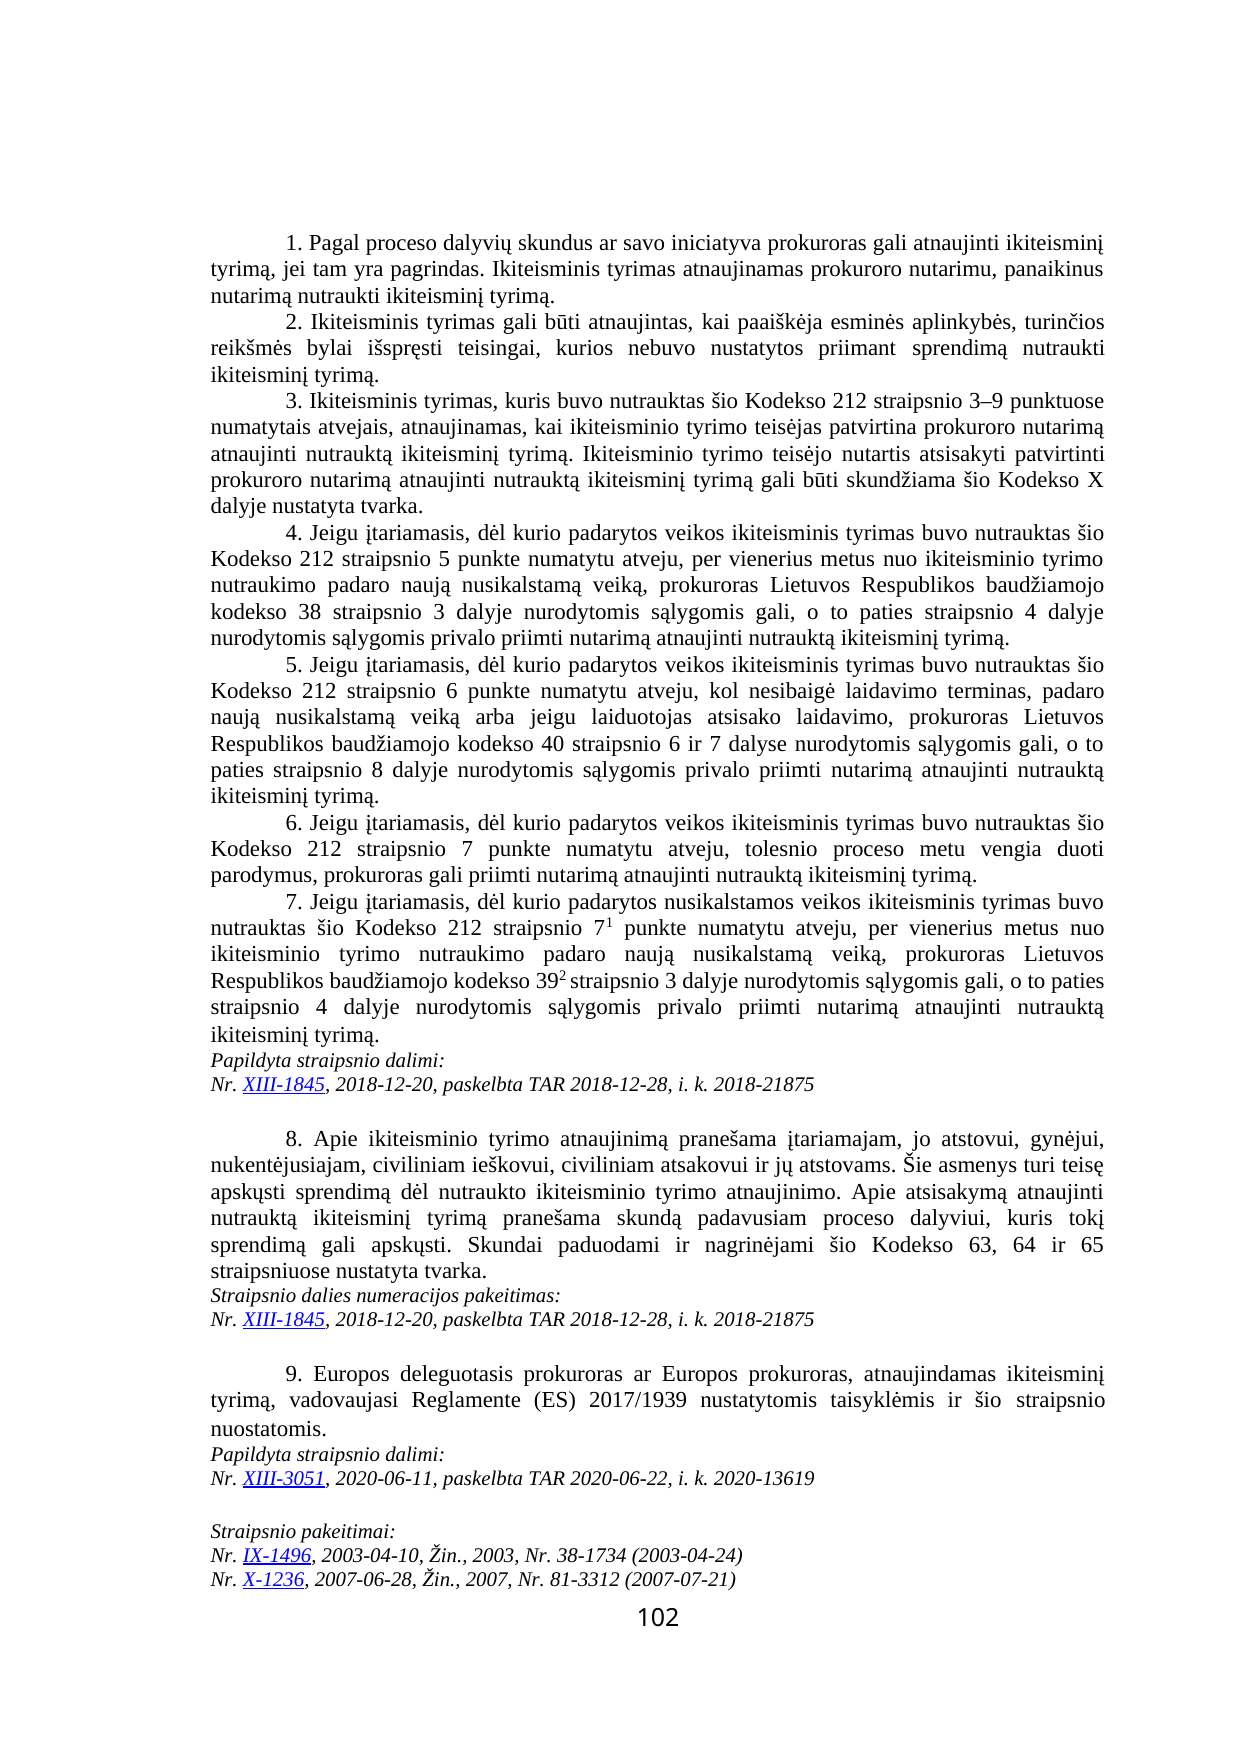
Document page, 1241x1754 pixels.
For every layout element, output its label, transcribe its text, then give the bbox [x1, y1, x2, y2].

text Nr. XIII-3051, 2020-06-11, paskelbta TAR 2020-06-22, i. k. 2020-13619 [210, 1466, 1105, 1490]
text 7. Jeigu įtariamasis, dėl kurio padarytos nusikalstamos veikos ikiteisminis tyrimas buvo nutrauktas šio Kodekso 212 straipsnio 71 punkte numatytu atveju, per vienerius metus nuo ikiteisminio tyrimo nutraukimo padaro naują nusikalstamą veiką, prokuroras Lietuvos Respublikos baudžiamojo kodekso 392 straipsnio 3 dalyje nurodytomis sąlygomis gali, o to paties straipsnio 4 dalyje nurodytomis sąlygomis privalo priimti nutarimą atnaujinti nutrauktą ikiteisminį tyrimą. [210, 888, 1105, 1048]
text 2. Ikiteisminis tyrimas gali būti atnaujintas, kai paaiškėja esminės aplinkybės, turinčios reikšmės bylai išspręsti teisingai, kurios nebuvo nustatytos priimant sprendimą nutraukti ikiteisminį tyrimą. [210, 308, 1105, 387]
text Papildyta straipsnio dalimi: [210, 1048, 1105, 1072]
text Nr. XIII-1845, 2018-12-20, paskelbta TAR 2018-12-28, i. k. 2018-21875 [210, 1307, 1105, 1331]
text Straipsnio pakeitimai: [210, 1518, 1105, 1543]
text 8. Apie ikiteisminio tyrimo atnaujinimą pranešama įtariamajam, jo atstovui, gynėjui, nukentėjusiajam, civiliniam ieškovui, civiliniam atsakovui ir jų atstovams. Šie asmenys turi teisę apskųsti sprendimą dėl nutraukto ikiteisminio tyrimo atnaujinimo. Apie atsisakymą atnaujinti nutrauktą ikiteisminį tyrimą pranešama skundą padavusiam proceso dalyviui, kuris tokį sprendimą gali apskųsti. Skundai paduodami ir nagrinėjami šio Kodekso 63, 64 ir 65 straipsniuose nustatyta tvarka. [210, 1125, 1105, 1283]
text Papildyta straipsnio dalimi: [210, 1442, 1105, 1466]
text 3. Ikiteisminis tyrimas, kuris buvo nutrauktas šio Kodekso 212 straipsnio 3–9 punktuose numatytais atvejais, atnaujinamas, kai ikiteisminio tyrimo teisėjas patvirtina prokuroro nutarimą atnaujinti nutrauktą ikiteisminį tyrimą. Ikiteisminio tyrimo teisėjo nutartis atsisakyti patvirtinti prokuroro nutarimą atnaujinti nutrauktą ikiteisminį tyrimą gali būti skundžiama šio Kodekso X dalyje nustatyta tvarka. [210, 387, 1105, 519]
text Straipsnio dalies numeracijos pakeitimas: [210, 1283, 1105, 1307]
text 4. Jeigu įtariamasis, dėl kurio padarytos veikos ikiteisminis tyrimas buvo nutrauktas šio Kodekso 212 straipsnio 5 punkte numatytu atveju, per vienerius metus nuo ikiteisminio tyrimo nutraukimo padaro naują nusikalstamą veiką, prokuroras Lietuvos Respublikos baudžiamojo kodekso 38 straipsnio 3 dalyje nurodytomis sąlygomis gali, o to paties straipsnio 4 dalyje nurodytomis sąlygomis privalo priimti nutarimą atnaujinti nutrauktą ikiteisminį tyrimą. [210, 519, 1105, 651]
text Nr. IX-1496, 2003-04-10, Žin., 2003, Nr. 38-1734 (2003-04-24) [210, 1543, 1105, 1567]
text 6. Jeigu įtariamasis, dėl kurio padarytos veikos ikiteisminis tyrimas buvo nutrauktas šio Kodekso 212 straipsnio 7 punkte numatytu atveju, tolesnio proceso metu vengia duoti parodymus, prokuroras gali priimti nutarimą atnaujinti nutrauktą ikiteisminį tyrimą. [210, 809, 1105, 888]
text Nr. XIII-1845, 2018-12-20, paskelbta TAR 2018-12-28, i. k. 2018-21875 [210, 1072, 1105, 1096]
text 5. Jeigu įtariamasis, dėl kurio padarytos veikos ikiteisminis tyrimas buvo nutrauktas šio Kodekso 212 straipsnio 6 punkte numatytu atveju, kol nesibaigė laidavimo terminas, padaro naują nusikalstamą veiką arba jeigu laiduotojas atsisako laidavimo, prokuroras Lietuvos Respublikos baudžiamojo kodekso 40 straipsnio 6 ir 7 dalyse nurodytomis sąlygomis gali, o to paties straipsnio 8 dalyje nurodytomis sąlygomis privalo priimti nutarimą atnaujinti nutrauktą ikiteisminį tyrimą. [210, 651, 1105, 809]
text 9. Europos deleguotasis prokuroras ar Europos prokuroras, atnaujindamas ikiteisminį tyrimą, vadovaujasi Reglamente (ES) 2017/1939 nustatytomis taisyklėmis ir šio straipsnio nuostatomis. [210, 1360, 1105, 1442]
text Nr. X-1236, 2007-06-28, Žin., 2007, Nr. 81-3312 (2007-07-21) [210, 1567, 1105, 1591]
text 1. Pagal proceso dalyvių skundus ar savo iniciatyva prokuroras gali atnaujinti ikiteisminį tyrimą, jei tam yra pagrindas. Ikiteisminis tyrimas atnaujinamas prokuroro nutarimu, panaikinus nutarimą nutraukti ikiteisminį tyrimą. [210, 229, 1105, 308]
